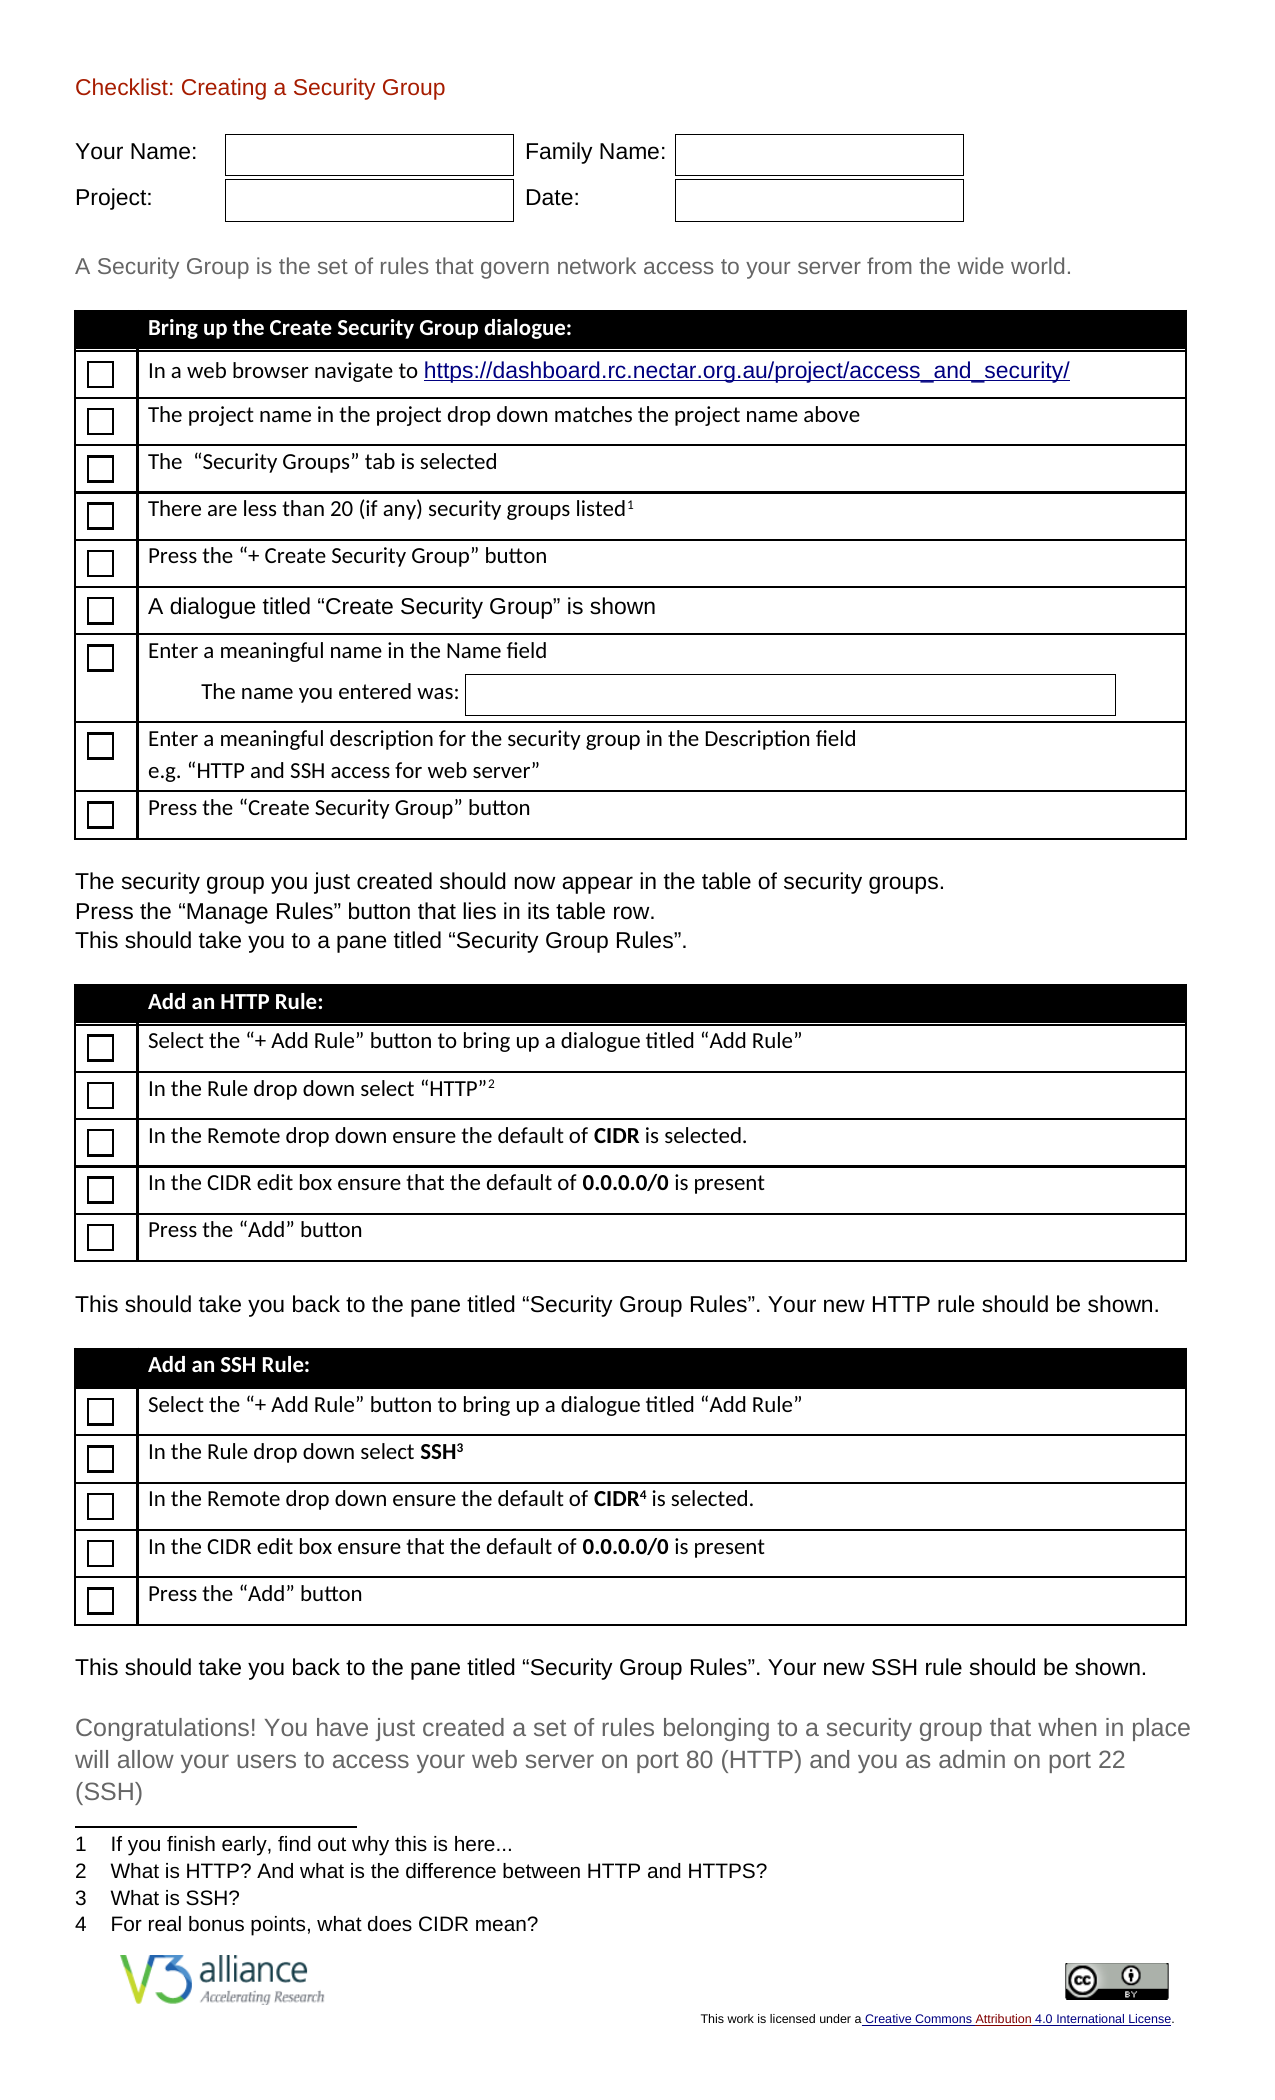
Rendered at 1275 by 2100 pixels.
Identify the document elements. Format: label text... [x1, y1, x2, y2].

table_header Add an HTTP Rule: [139, 986, 1185, 1023]
table_cell [76, 352, 136, 397]
table_cell [76, 399, 136, 444]
table_header [76, 986, 136, 1023]
table_cell There are less than 20 (if any) security groups listed [139, 494, 1185, 539]
table_cell The project name in the project drop down matches the project name above [139, 399, 1185, 444]
table_cell [76, 1120, 136, 1165]
table_cell [76, 494, 136, 539]
table_cell [76, 1578, 136, 1623]
table_cell [76, 1436, 136, 1482]
table_cell [76, 723, 136, 790]
table_cell Press the “Add” button [139, 1215, 1185, 1260]
table_cell In the Rule drop down select “HTTP” [139, 1073, 1185, 1118]
table_cell [76, 1215, 136, 1260]
table_cell [76, 541, 136, 586]
picture [119, 1955, 347, 2005]
table_cell [76, 635, 136, 721]
table_cell In the CIDR edit box ensure that the default of 0.0.0.0/0 is present [139, 1168, 1185, 1213]
text Congratulations! You have just created a set of rules belonging to a security group that when in place will allow your users to access your web server on port 80 (HTTP) and you as admin on port 22 (SSH) [75, 1714, 1200, 1806]
table_cell In a web browser navigate to https://dashboard.rc.nectar.org.au/project/access_and_security/ [139, 352, 1185, 397]
table_cell Select the “+ Add Rule” button to bring up a dialogue titled “Add Rule” [139, 1026, 1185, 1071]
text Date: [514, 179, 675, 221]
table_cell Press the “Create Security Group” button [139, 792, 1185, 838]
text Press the “Manage Rules” button that lies in its table row. [75, 898, 1200, 924]
text [964, 179, 1200, 221]
table_cell [76, 1531, 136, 1576]
table_cell Press the “Add” button [139, 1578, 1185, 1623]
table_cell [76, 1168, 136, 1213]
text The security group you just created should now appear in the table of security groups. [75, 869, 1200, 895]
table_cell [76, 1073, 136, 1118]
text [964, 134, 1200, 176]
table_cell [76, 588, 136, 633]
text This should take you back to the pane titled “Security Group Rules”. Your new HTTP rule should be shown. [75, 1291, 1200, 1317]
table_cell The “Security Groups” tab is selected [139, 446, 1185, 491]
text Project: [75, 179, 225, 221]
text Your Name: [75, 134, 225, 176]
text Checklist: Creating a Security Group [75, 75, 1200, 101]
table_cell In the Remote drop down ensure the default of CIDR is selected. [139, 1120, 1185, 1165]
table_cell In the Rule drop down select SSH [139, 1436, 1185, 1482]
table_cell In the CIDR edit box ensure that the default of 0.0.0.0/0 is present [139, 1531, 1185, 1576]
table_cell Enter a meaningful description for the security group in the Description field e.g. “HTTP and SSH access for web server” [139, 723, 1185, 790]
table_cell Press the “+ Create Security Group” button [139, 541, 1185, 586]
text Family Name: [514, 134, 675, 176]
table_cell [76, 446, 136, 491]
table_cell [76, 1389, 136, 1434]
table_cell In the Remote drop down ensure the default of CIDR is selected. [139, 1484, 1185, 1529]
picture [1065, 1963, 1169, 2000]
table_cell Enter a meaningful name in the Name field The name you entered was: [139, 635, 1185, 721]
table_header [76, 1350, 136, 1387]
text A Security Group is the set of rules that govern network access to your server from the wide world. [75, 254, 1200, 279]
text This should take you back to the pane titled “Security Group Rules”. Your new SSH rule should be shown. [75, 1655, 1200, 1681]
table_cell [76, 1484, 136, 1529]
table_cell A dialogue titled “Create Security Group” is shown [139, 588, 1185, 633]
table_cell [76, 1026, 136, 1071]
table_cell [76, 792, 136, 838]
text This should take you to a pane titled “Security Group Rules”. [75, 928, 1200, 953]
table_header Bring up the Create Security Group dialogue: [139, 312, 1185, 349]
table_header [76, 312, 136, 349]
table_header Add an SSH Rule: [139, 1350, 1185, 1387]
table_cell Select the “+ Add Rule” button to bring up a dialogue titled “Add Rule” [139, 1389, 1185, 1434]
